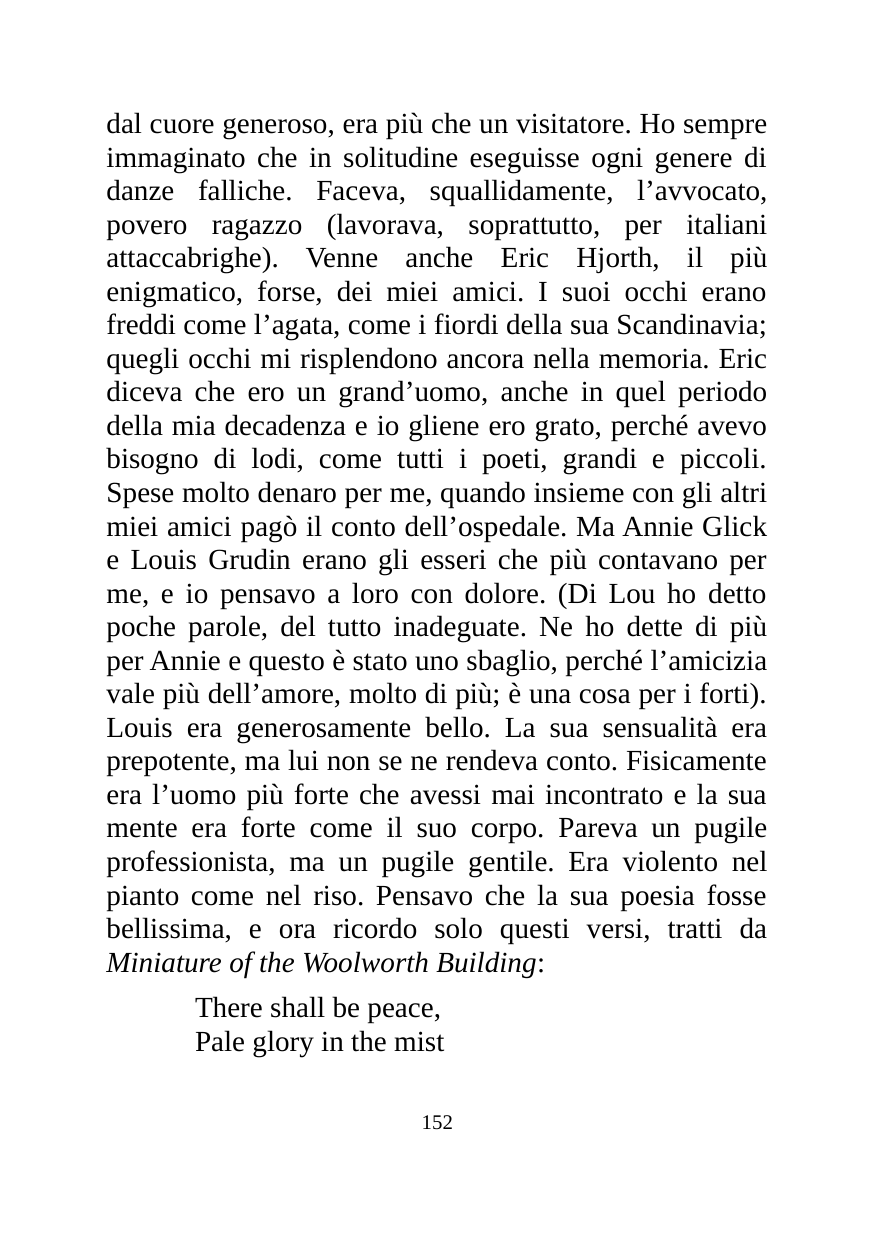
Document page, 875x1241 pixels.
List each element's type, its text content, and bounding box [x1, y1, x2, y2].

text dal cuore generoso, era più che un visitatore. Ho sempre immaginato che in solitudine eseguisse ogni genere di danze falliche. Faceva, squallidamente, l’avvocato, povero ragazzo (lavorava, soprattutto, per italiani attaccabrighe). Venne anche Eric Hjorth, il più enigmatico, forse, dei miei amici. I suoi occhi erano freddi come l’agata, come i fiordi della sua Scandinavia; quegli occhi mi risplendono ancora nella memoria. Eric diceva che ero un grand’uomo, anche in quel periodo della mia decadenza e io gliene ero grato, perché avevo bisogno di lodi, come tutti i poeti, grandi e piccoli. Spese molto denaro per me, quando insieme con gli altri miei amici pagò il conto dell’ospedale. Ma Annie Glick e Louis Grudin erano gli esseri che più contavano per me, e io pensavo a loro con dolore. (Di Lou ho detto poche parole, del tutto inadeguate. Ne ho dette di più per Annie e questo è stato uno sbaglio, perché l’amicizia vale più dell’amore, molto di più; è una cosa per i forti). Louis era generosamente bello. La sua sensualità era prepotente, ma lui non se ne rendeva conto. Fisicamente era l’uomo più forte che avessi mai incontrato e la sua mente era forte come il suo corpo. Pareva un pugile professionista, ma un pugile gentile. Era violento nel pianto come nel riso. Pensavo che la sua poesia fosse bellissima, e ora ricordo solo questi versi, tratti da Miniature of the Woolworth Building: [106, 106, 768, 978]
text There shall be peace, Pale glory in the mist [195, 990, 768, 1057]
